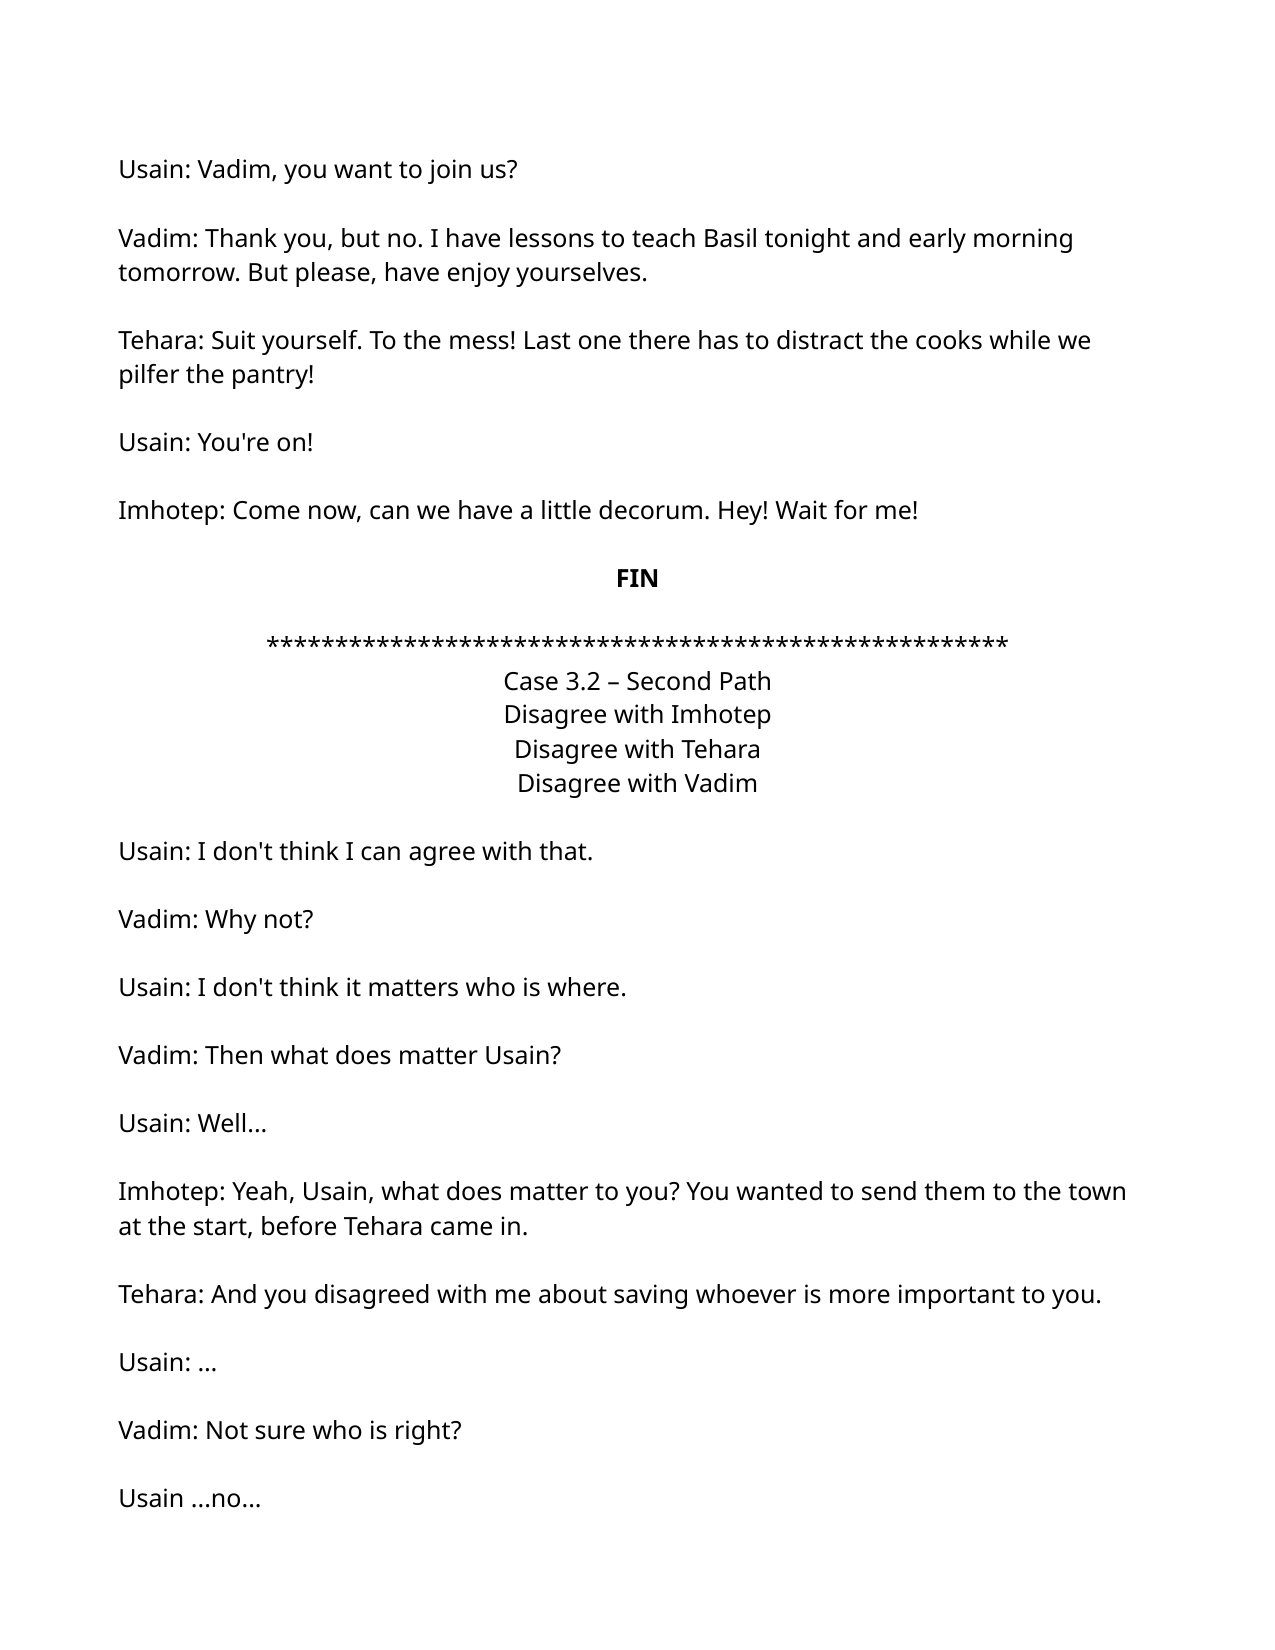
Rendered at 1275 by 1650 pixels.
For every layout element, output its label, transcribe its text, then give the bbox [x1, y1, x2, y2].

text Disagree with Imhotep [118, 697, 1157, 731]
text Case 3.2 – Second Path [118, 663, 1157, 697]
text Imhotep: Come now, can we have a little decorum. Hey! Wait for me! [118, 493, 1157, 527]
text Disagree with Tehara [118, 731, 1157, 765]
text Tehara: Suit yourself. To the mess! Last one there has to distract the cooks while we pilfer the pantry! [118, 322, 1157, 391]
text Usain: … [118, 1344, 1157, 1378]
text Tehara: And you disagreed with me about saving whoever is more important to you. [118, 1276, 1157, 1310]
text ****************************************************** [118, 629, 1157, 663]
text Vadim: Why not? [118, 902, 1157, 936]
text Usain: I don't think it matters who is where. [118, 970, 1157, 1004]
text Usain: Well... [118, 1106, 1157, 1140]
text Vadim: Not sure who is right? [118, 1412, 1157, 1447]
text Vadim: Thank you, but no. I have lessons to teach Basil tonight and early morning tomorrow. But please, have enjoy yourselves. [118, 220, 1157, 288]
text Vadim: Then what does matter Usain? [118, 1038, 1157, 1072]
text Usain ...no... [118, 1481, 1157, 1515]
text Usain: Vadim, you want to join us? [118, 152, 1157, 186]
text Usain: I don't think I can agree with that. [118, 833, 1157, 867]
text Imhotep: Yeah, Usain, what does matter to you? You wanted to send them to the town at the start, before Tehara came in. [118, 1174, 1157, 1242]
text Usain: You're on! [118, 425, 1157, 459]
text Disagree with Vadim [118, 765, 1157, 799]
text FIN [118, 561, 1157, 595]
